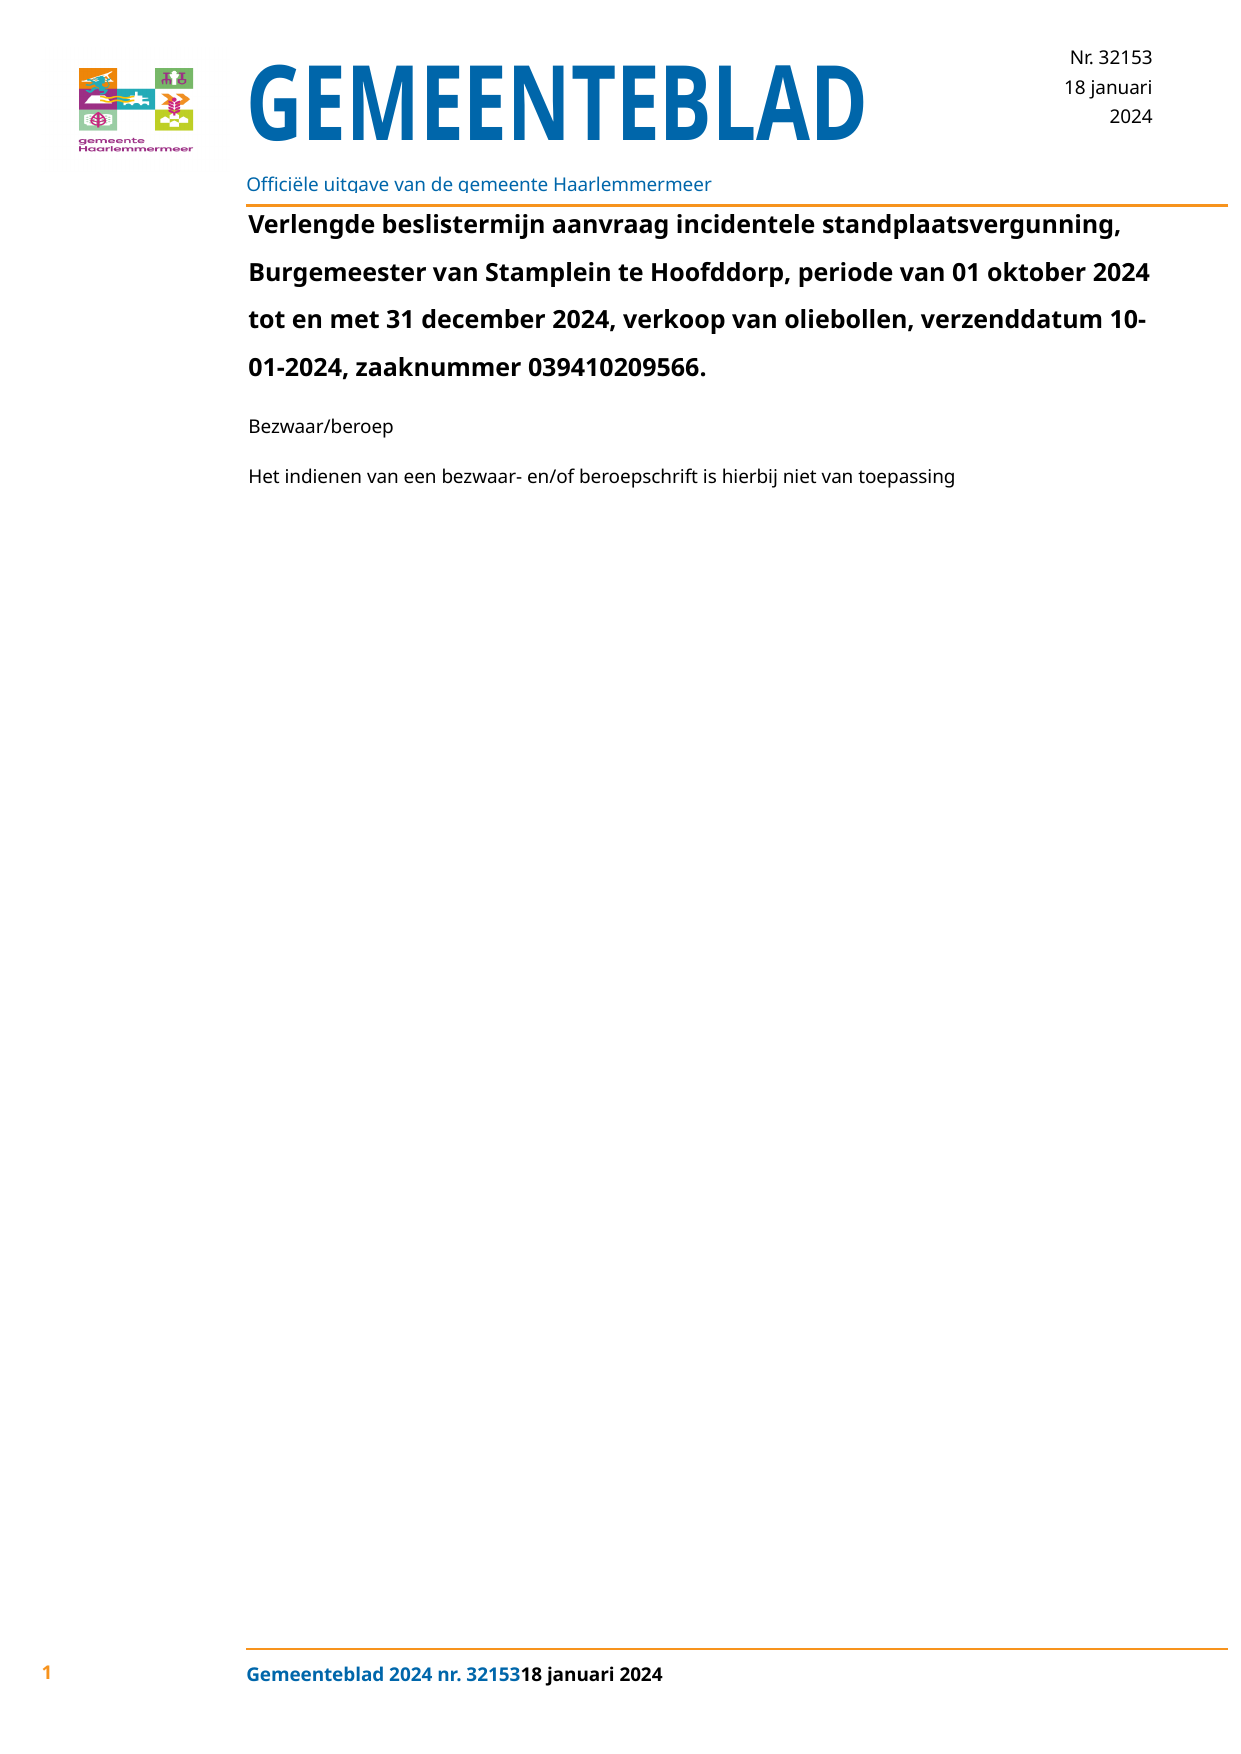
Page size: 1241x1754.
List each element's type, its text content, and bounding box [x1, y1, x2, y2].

picture [41, 47, 231, 172]
text Bezwaar/beroep [248, 413, 1152, 439]
text Verlengde beslistermijn aanvraag incidentele standplaatsvergunning, Burgemeester van Stamplein te Hoofddorp, periode van 01 oktober 2024 tot en met 31 december 2024, verkoop van oliebollen, verzenddatum 10-01-2024, zaaknummer 039410209566. [248, 207, 1152, 384]
text Het indienen van een bezwaar- en/of beroepschrift is hierbij niet van toepassing [248, 463, 1152, 489]
